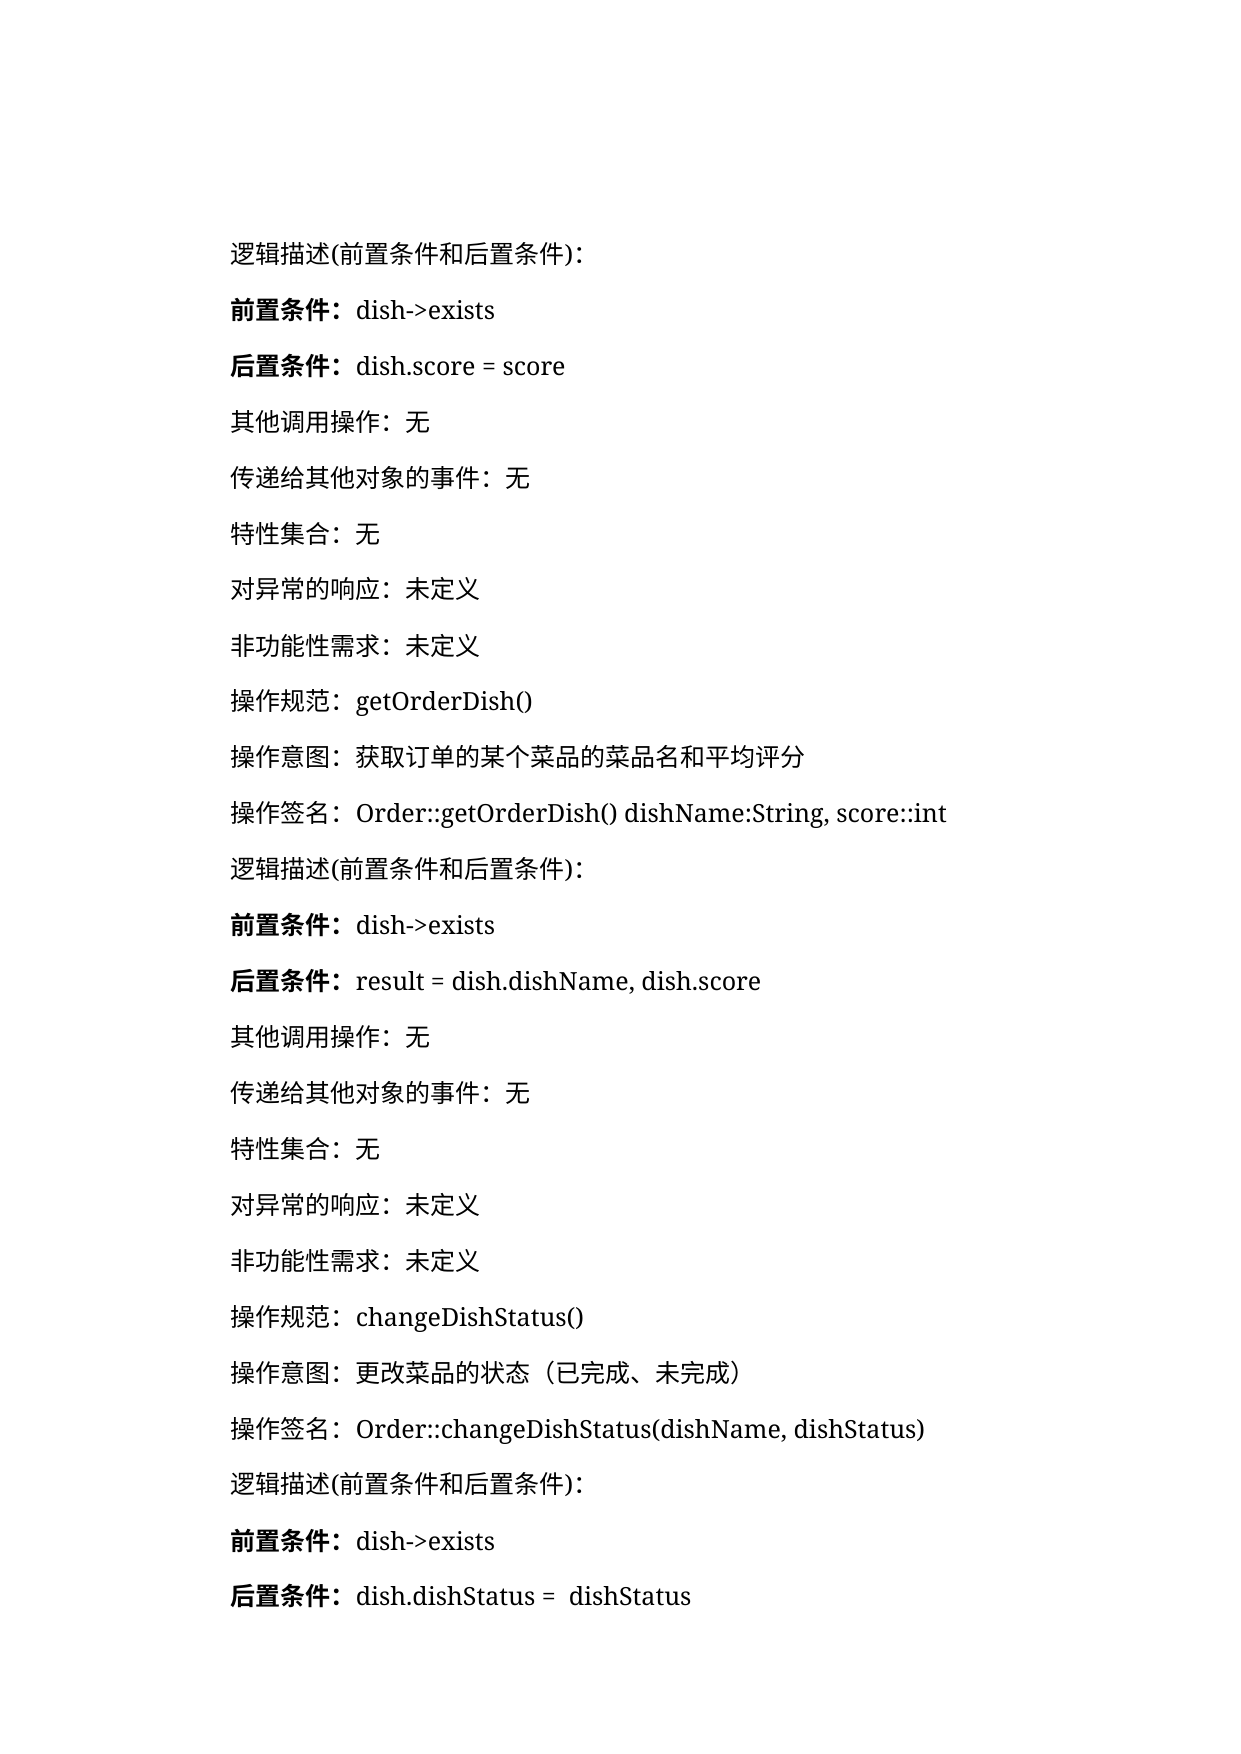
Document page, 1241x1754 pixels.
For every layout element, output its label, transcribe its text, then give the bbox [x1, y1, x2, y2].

text 非功能性需求：未定义 [231, 626, 1122, 662]
text 操作规范：changeDishStatus() [231, 1297, 1122, 1333]
text 传递给其他对象的事件：无 [231, 1073, 1122, 1110]
text 对异常的响应：未定义 [231, 570, 1122, 606]
text 对异常的响应：未定义 [231, 1185, 1122, 1222]
text 前置条件：dish->exists [231, 906, 1122, 942]
text 前置条件：dish->exists [231, 1521, 1122, 1557]
text 操作签名：Order::getOrderDish() dishName:String, score::int [231, 794, 1122, 830]
text 特性集合：无 [231, 514, 1122, 550]
text 逻辑描述(前置条件和后置条件)： [231, 850, 1122, 886]
text 后置条件：dish.score = score [231, 346, 1122, 382]
text 前置条件：dish->exists [231, 290, 1122, 327]
text 逻辑描述(前置条件和后置条件)： [231, 234, 1122, 271]
text 逻辑描述(前置条件和后置条件)： [231, 1465, 1122, 1501]
text 特性集合：无 [231, 1129, 1122, 1166]
text 后置条件：result = dish.dishName, dish.score [231, 962, 1122, 998]
text 传递给其他对象的事件：无 [231, 458, 1122, 494]
text 操作签名：Order::changeDishStatus(dishName, dishStatus) [231, 1409, 1122, 1445]
text 非功能性需求：未定义 [231, 1241, 1122, 1277]
text 操作意图：更改菜品的状态（已完成、未完成） [231, 1353, 1122, 1389]
text 其他调用操作：无 [231, 1017, 1122, 1054]
text 后置条件：dish.dishStatus = dishStatus [231, 1577, 1122, 1613]
text 操作规范：getOrderDish() [231, 682, 1122, 718]
text 操作意图：获取订单的某个菜品的菜品名和平均评分 [231, 738, 1122, 774]
text 其他调用操作：无 [231, 402, 1122, 438]
